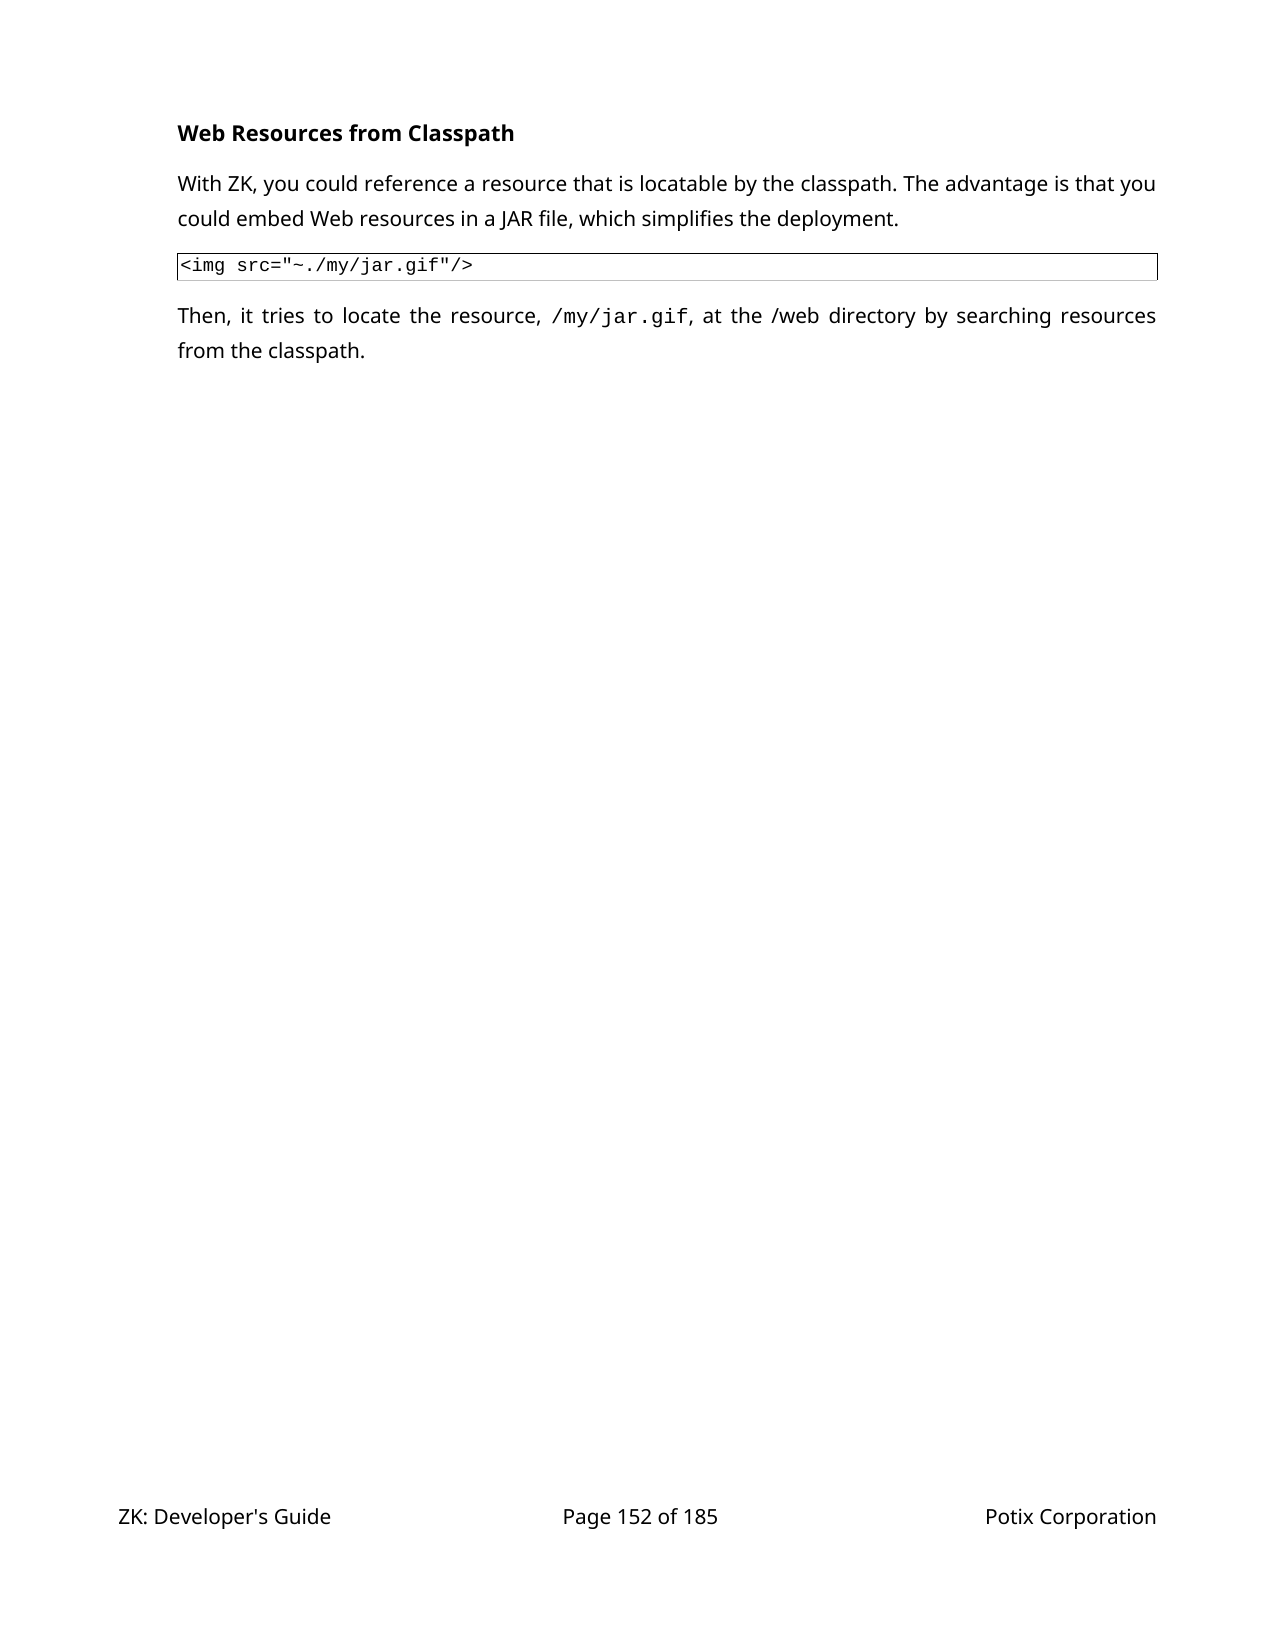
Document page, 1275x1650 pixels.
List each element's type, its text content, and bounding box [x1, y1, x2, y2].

subtitle Web Resources from Classpath [177, 118, 1157, 148]
text Then, it tries to locate the resource, /my/jar.gif, at the /web directory by searching resources from the classpath. [177, 301, 1157, 364]
text With ZK, you could reference a resource that is locatable by the classpath. The advantage is that you could embed Web resources in a JAR file, which simplifies the deployment. [177, 169, 1157, 232]
text <img src="~./my/jar.gif"/> [178, 254, 1157, 280]
